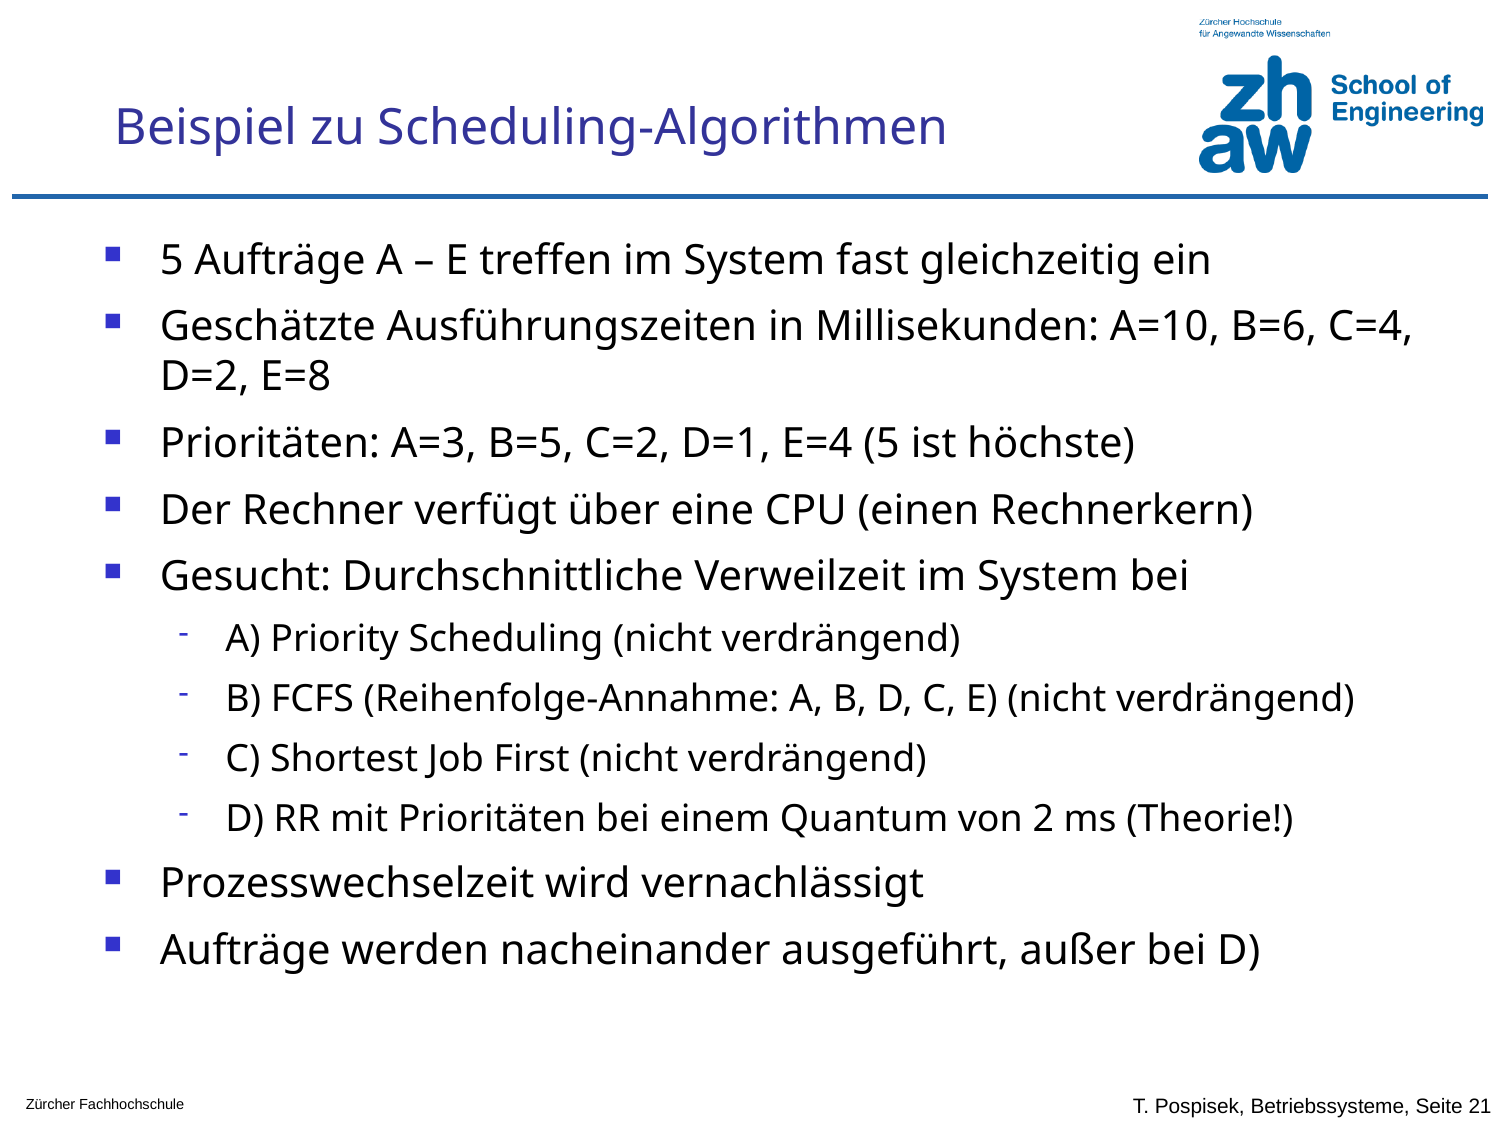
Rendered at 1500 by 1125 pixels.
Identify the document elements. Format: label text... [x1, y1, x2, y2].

list 5 Aufträge A – E treffen im System fast gleichzeitig ein Geschätzte Ausführungszeiten in Millisekunden: A=10, B=6, C=4, D=2, E=8 Prioritäten: A=3, B=5, C=2, D=1, E=4 (5 ist höchste) Der Rechner verfügt über eine CPU (einen Rechnerkern) Gesucht: Durchschnittliche Verweilzeit im System bei A) Priority Scheduling (nicht verdrängend) B) FCFS (Reihenfolge-Annahme: A, B, D, C, E) (nicht verdrängend) C) Shortest Job First (nicht verdrängend) D) RR mit Prioritäten bei einem Quantum von 2 ms (Theorie!) Prozesswechselzeit wird vernachlässigt Aufträge werden nacheinander ausgeführt, außer bei D) [88, 224, 1435, 988]
title Beispiel zu Scheduling-Algorithmen [99, 50, 1379, 163]
picture [1199, 19, 1483, 173]
